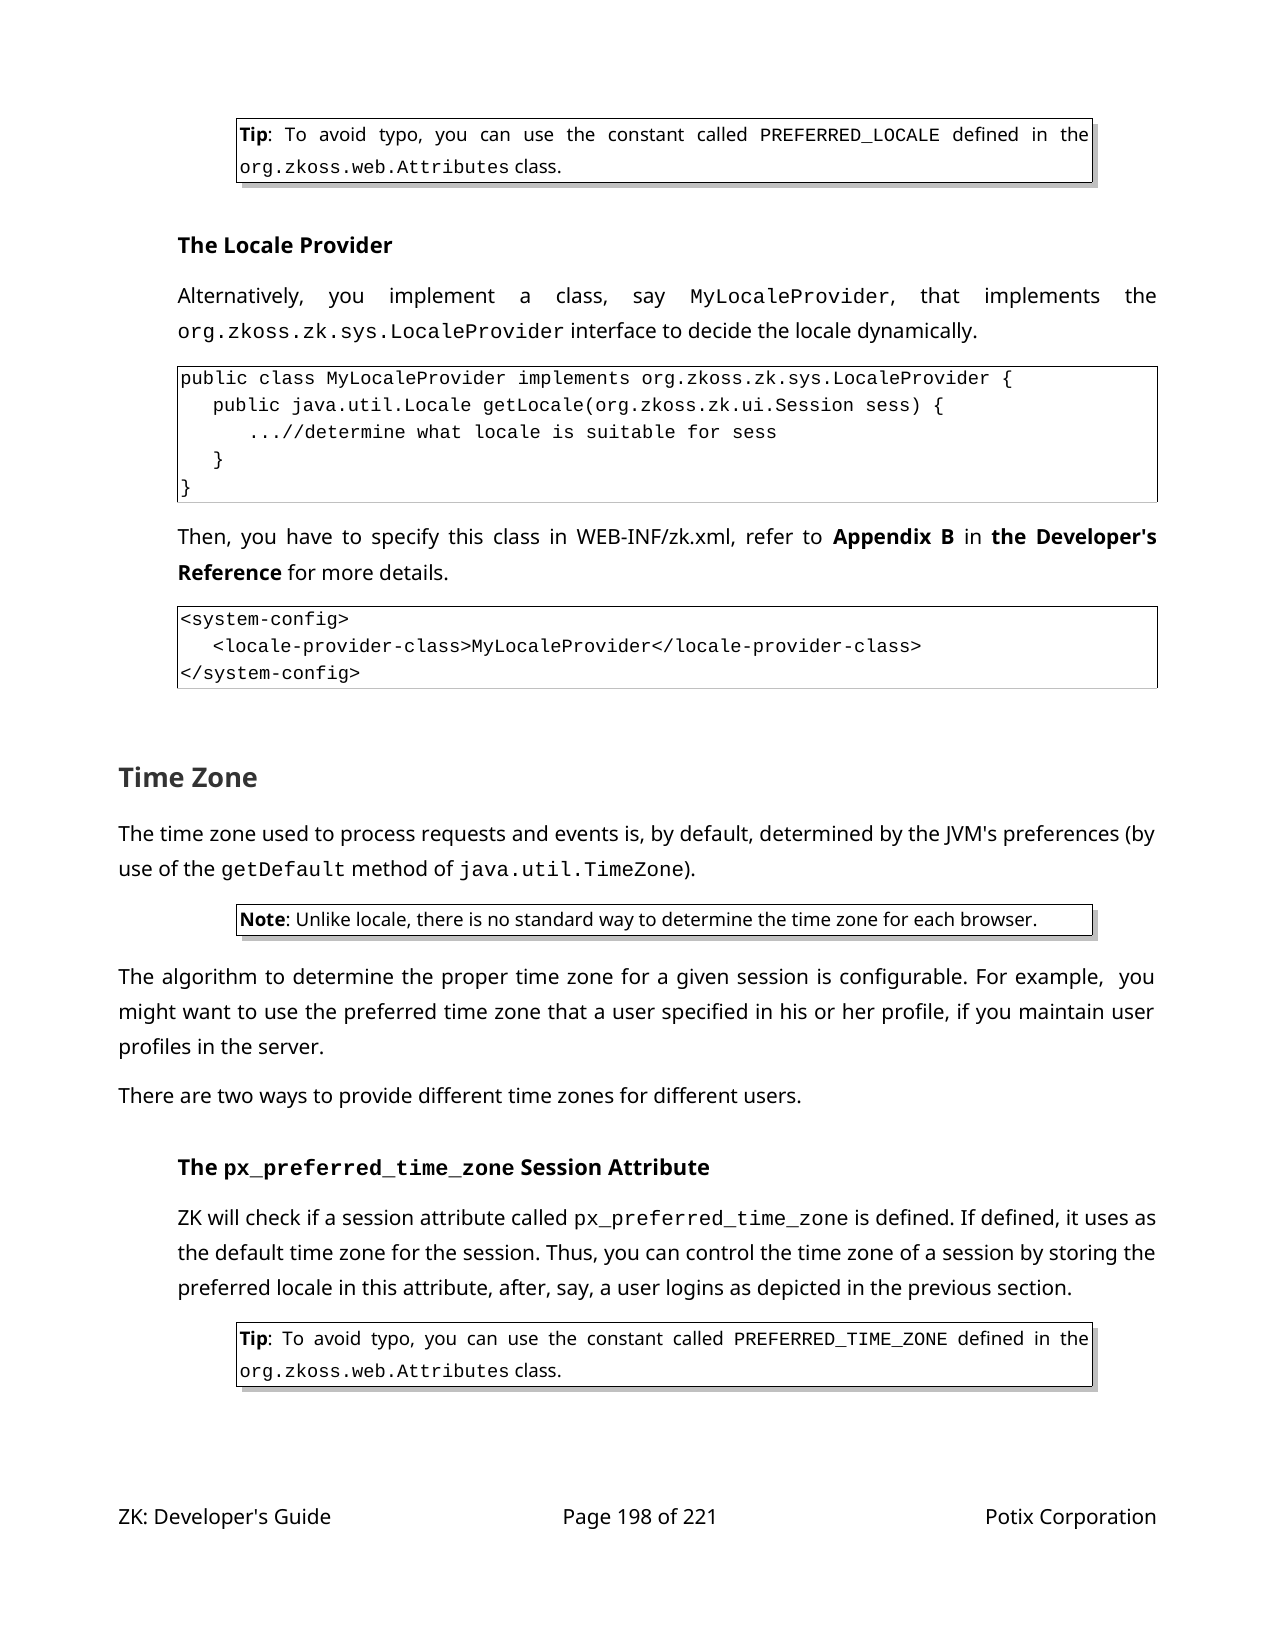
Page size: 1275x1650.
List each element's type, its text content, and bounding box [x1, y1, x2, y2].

subtitle The px_preferred_time_zone Session Attribute [177, 1152, 1157, 1182]
text <system-config> [178, 607, 1157, 631]
text Tip: To avoid typo, you can use the constant called PREFERRED_LOCALE defined in the org.zkoss.web.Attributes class. [237, 119, 1092, 182]
text public class MyLocaleProvider implements org.zkoss.zk.sys.LocaleProvider { [178, 367, 1157, 390]
text ZK will check if a session attribute called px_preferred_time_zone is defined. If defined, it uses as the default time zone for the session. Thus, you can control the time zone of a session by storing the preferred locale in this attribute, after, say, a user logins as depicted in the previous section. [177, 1203, 1157, 1302]
text There are two ways to provide different time zones for different users. [118, 1081, 1157, 1109]
text Tip: To avoid typo, you can use the constant called PREFERRED_TIME_ZONE defined in the org.zkoss.web.Attributes class. [237, 1323, 1092, 1386]
text Note: Unlike locale, there is no standard way to determine the time zone for each browser. [237, 905, 1092, 935]
text ...//determine what locale is suitable for sess [178, 420, 1157, 444]
text Alternatively, you implement a class, say MyLocaleProvider, that implements the org.zkoss.zk.sys.LocaleProvider interface to decide the locale dynamically. [177, 281, 1157, 345]
text <locale-provider-class>MyLocaleProvider</locale-provider-class> [178, 634, 1157, 658]
text The algorithm to determine the proper time zone for a given session is configurable. For example, you might want to use the preferred time zone that a user specified in his or her profile, if you maintain user profiles in the server. [118, 962, 1157, 1061]
text The time zone used to process requests and events is, by default, determined by the JVM's preferences (by use of the getDefault method of java.util.TimeZone). [118, 819, 1157, 883]
subtitle Time Zone [118, 759, 1157, 796]
text Then, you have to specify this class in WEB-INF/zk.xml, refer to Appendix B in the Developer's Reference for more details. [177, 522, 1157, 586]
text public java.util.Locale getLocale(org.zkoss.zk.ui.Session sess) { [178, 393, 1157, 417]
subtitle The Locale Provider [177, 230, 1157, 260]
text </system-config> [178, 661, 1157, 688]
text } [178, 474, 1157, 502]
text } [178, 447, 1157, 472]
